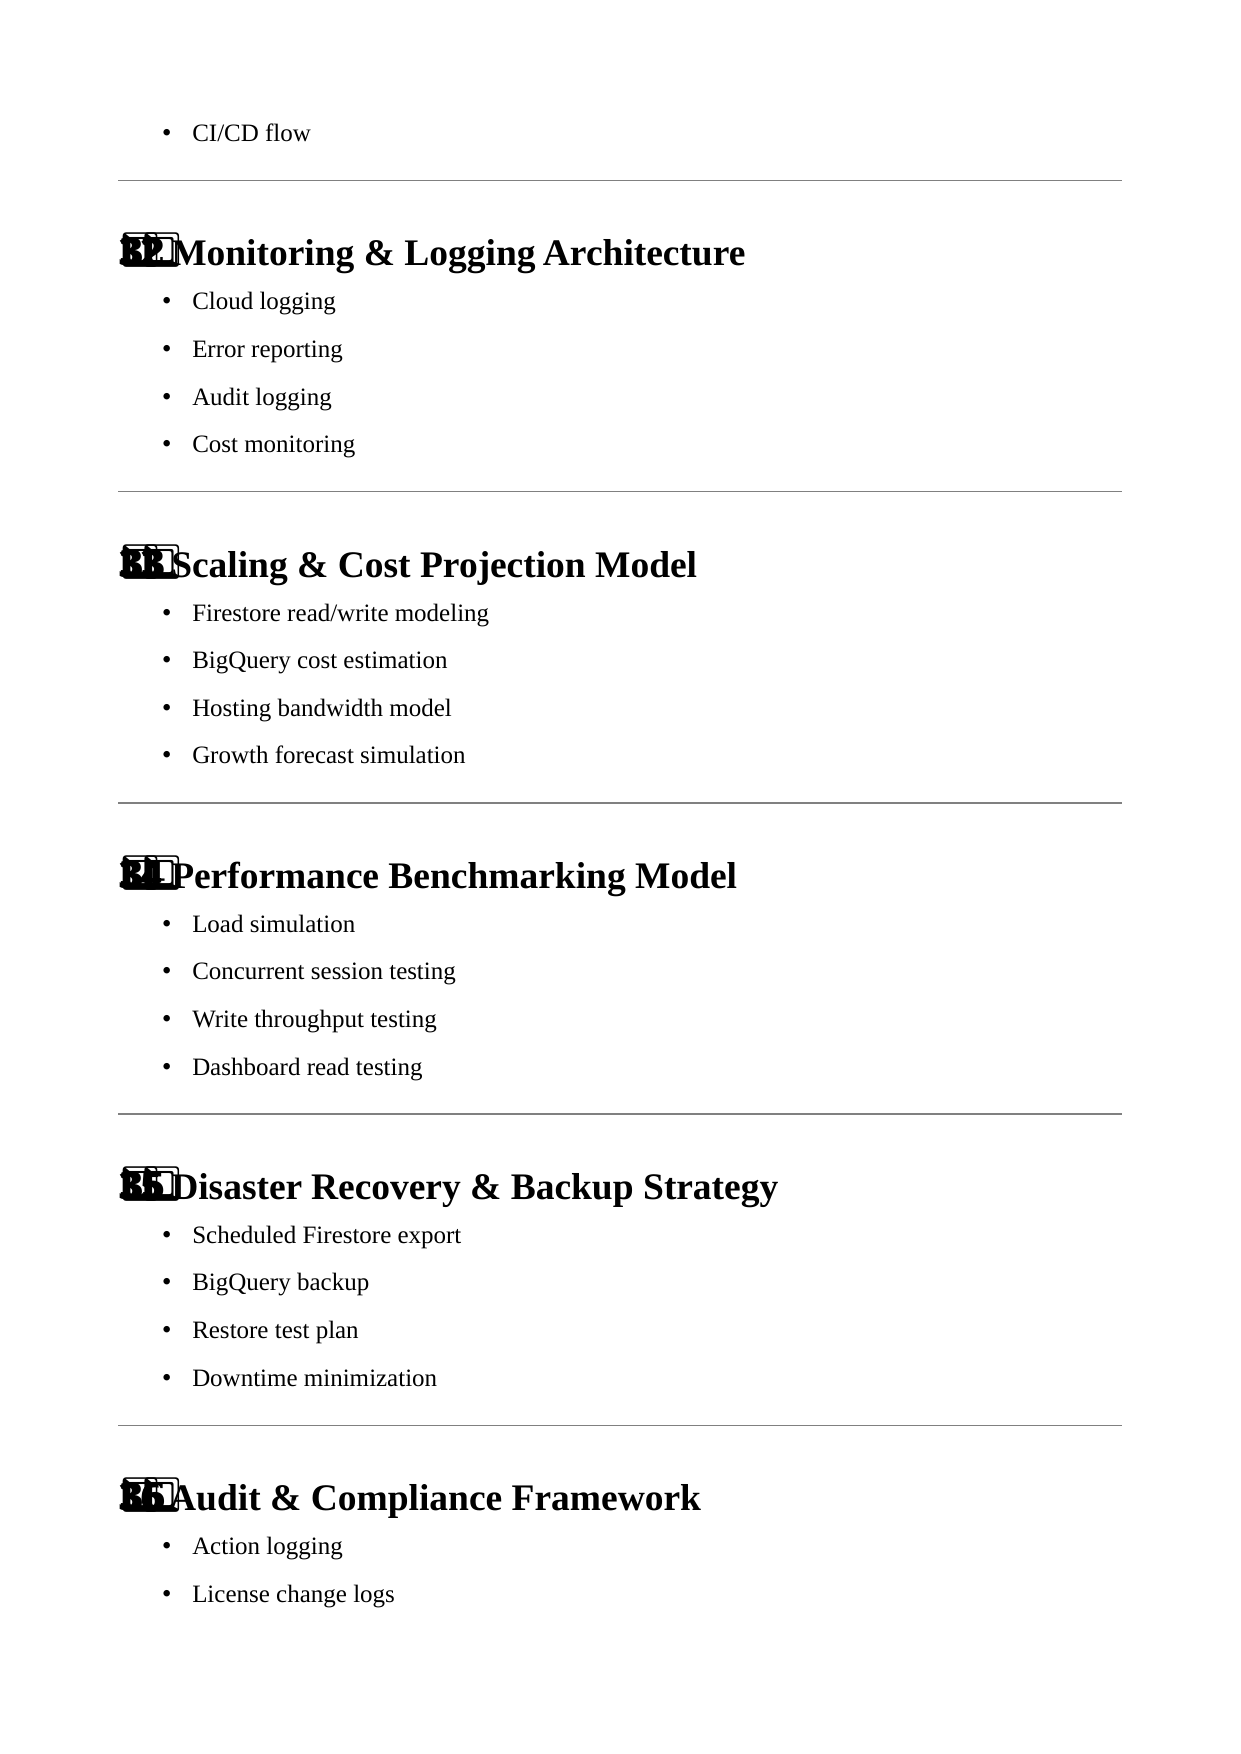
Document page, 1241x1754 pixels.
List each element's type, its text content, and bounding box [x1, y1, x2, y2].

list CI/CD flow [162, 118, 1122, 147]
list Cloud logging [162, 286, 1122, 315]
subtitle 3️⃣3️⃣ Scaling & Cost Projection Model [118, 542, 1122, 585]
list Concurrent session testing [162, 956, 1122, 985]
list Growth forecast simulation [162, 740, 1122, 769]
list Action logging [162, 1531, 1122, 1560]
subtitle 3️⃣2️⃣ Monitoring & Logging Architecture [118, 231, 1122, 274]
subtitle 3️⃣5️⃣ Disaster Recovery & Backup Strategy [118, 1164, 1122, 1207]
list BigQuery backup [162, 1267, 1122, 1296]
list Write throughput testing [162, 1004, 1122, 1033]
list BigQuery cost estimation [162, 645, 1122, 674]
list Audit logging [162, 382, 1122, 410]
list Firestore read/write modeling [162, 598, 1122, 626]
subtitle 3️⃣4️⃣ Performance Benchmarking Model [118, 853, 1122, 896]
subtitle 3️⃣6️⃣ Audit & Compliance Framework [118, 1475, 1122, 1518]
list Dashboard read testing [162, 1052, 1122, 1080]
list License change logs [162, 1579, 1122, 1607]
list Downtime minimization [162, 1363, 1122, 1391]
list Restore test plan [162, 1315, 1122, 1344]
list Hosting bandwidth model [162, 693, 1122, 722]
list Load simulation [162, 909, 1122, 937]
list Cost monitoring [162, 429, 1122, 458]
list Error reporting [162, 334, 1122, 363]
list Scheduled Firestore export [162, 1220, 1122, 1249]
